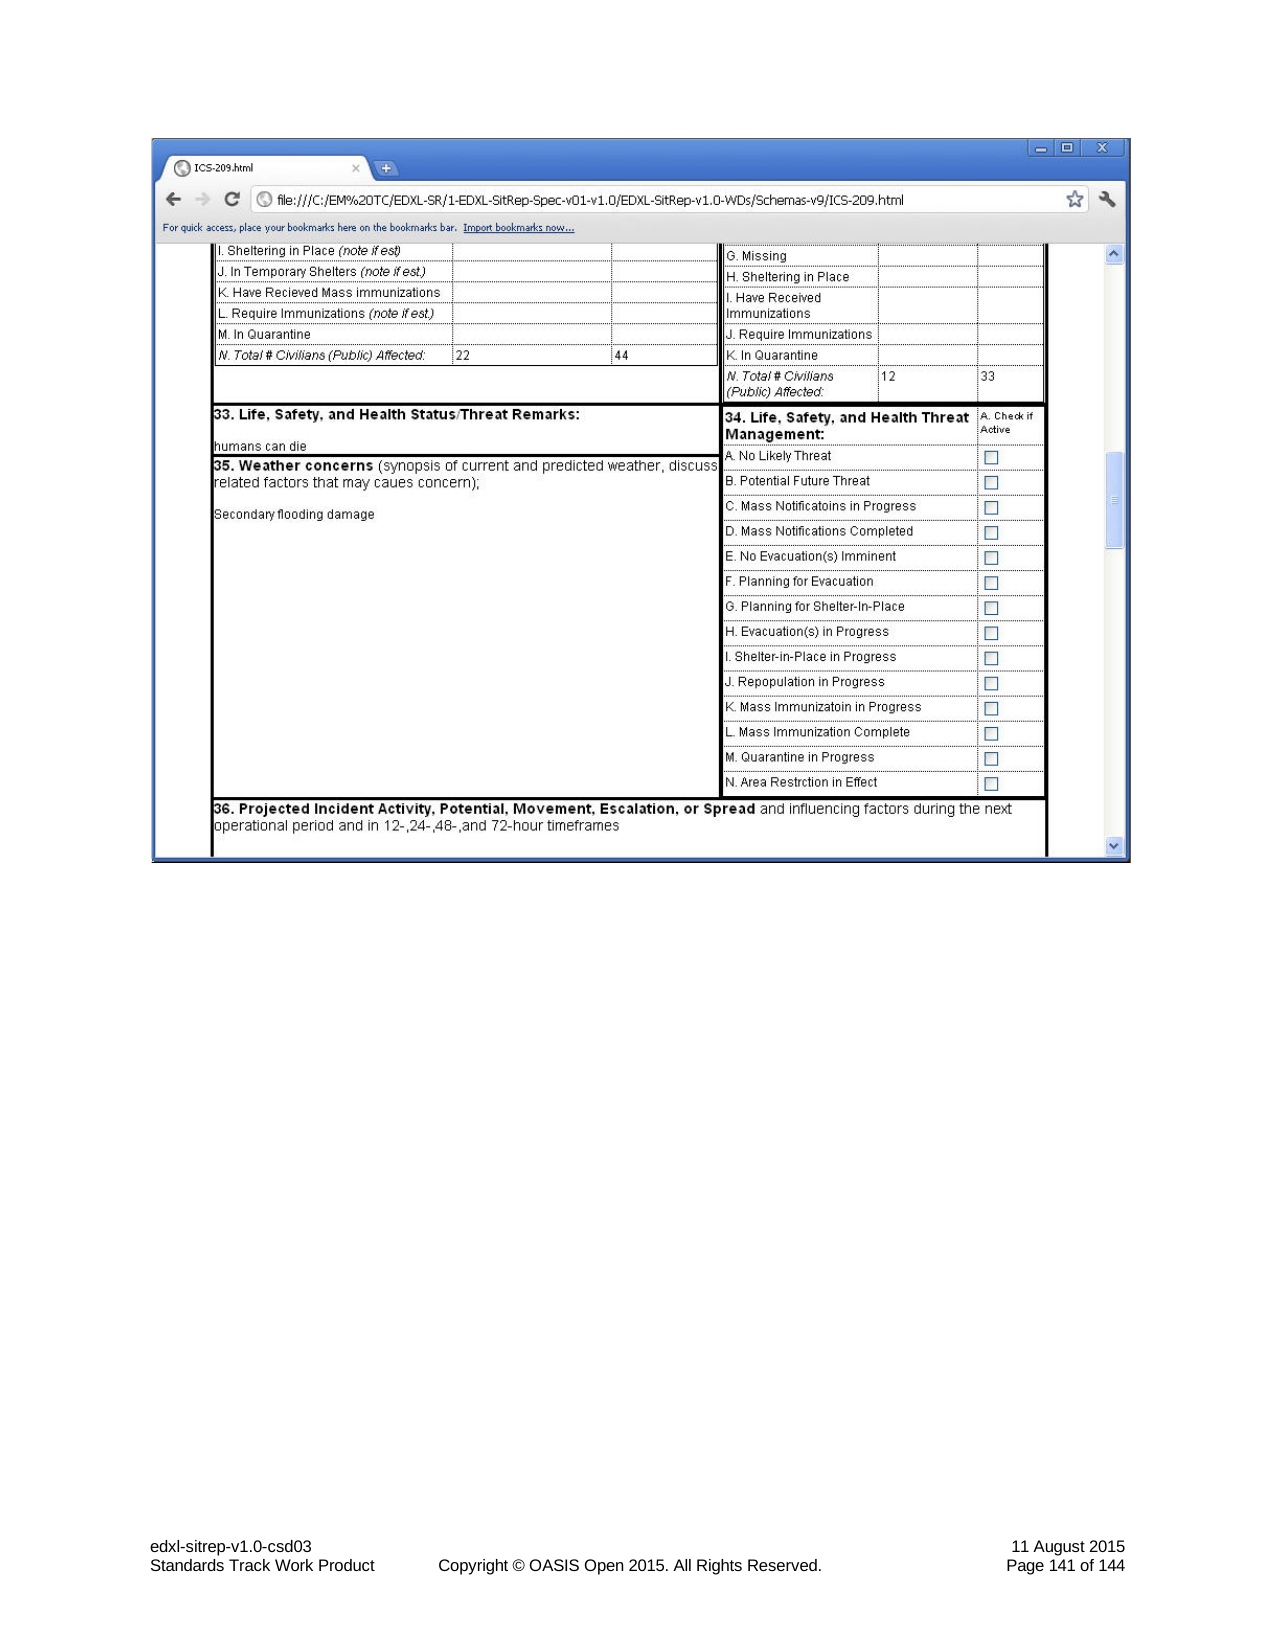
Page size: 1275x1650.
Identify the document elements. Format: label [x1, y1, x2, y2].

picture [151, 138, 1131, 863]
